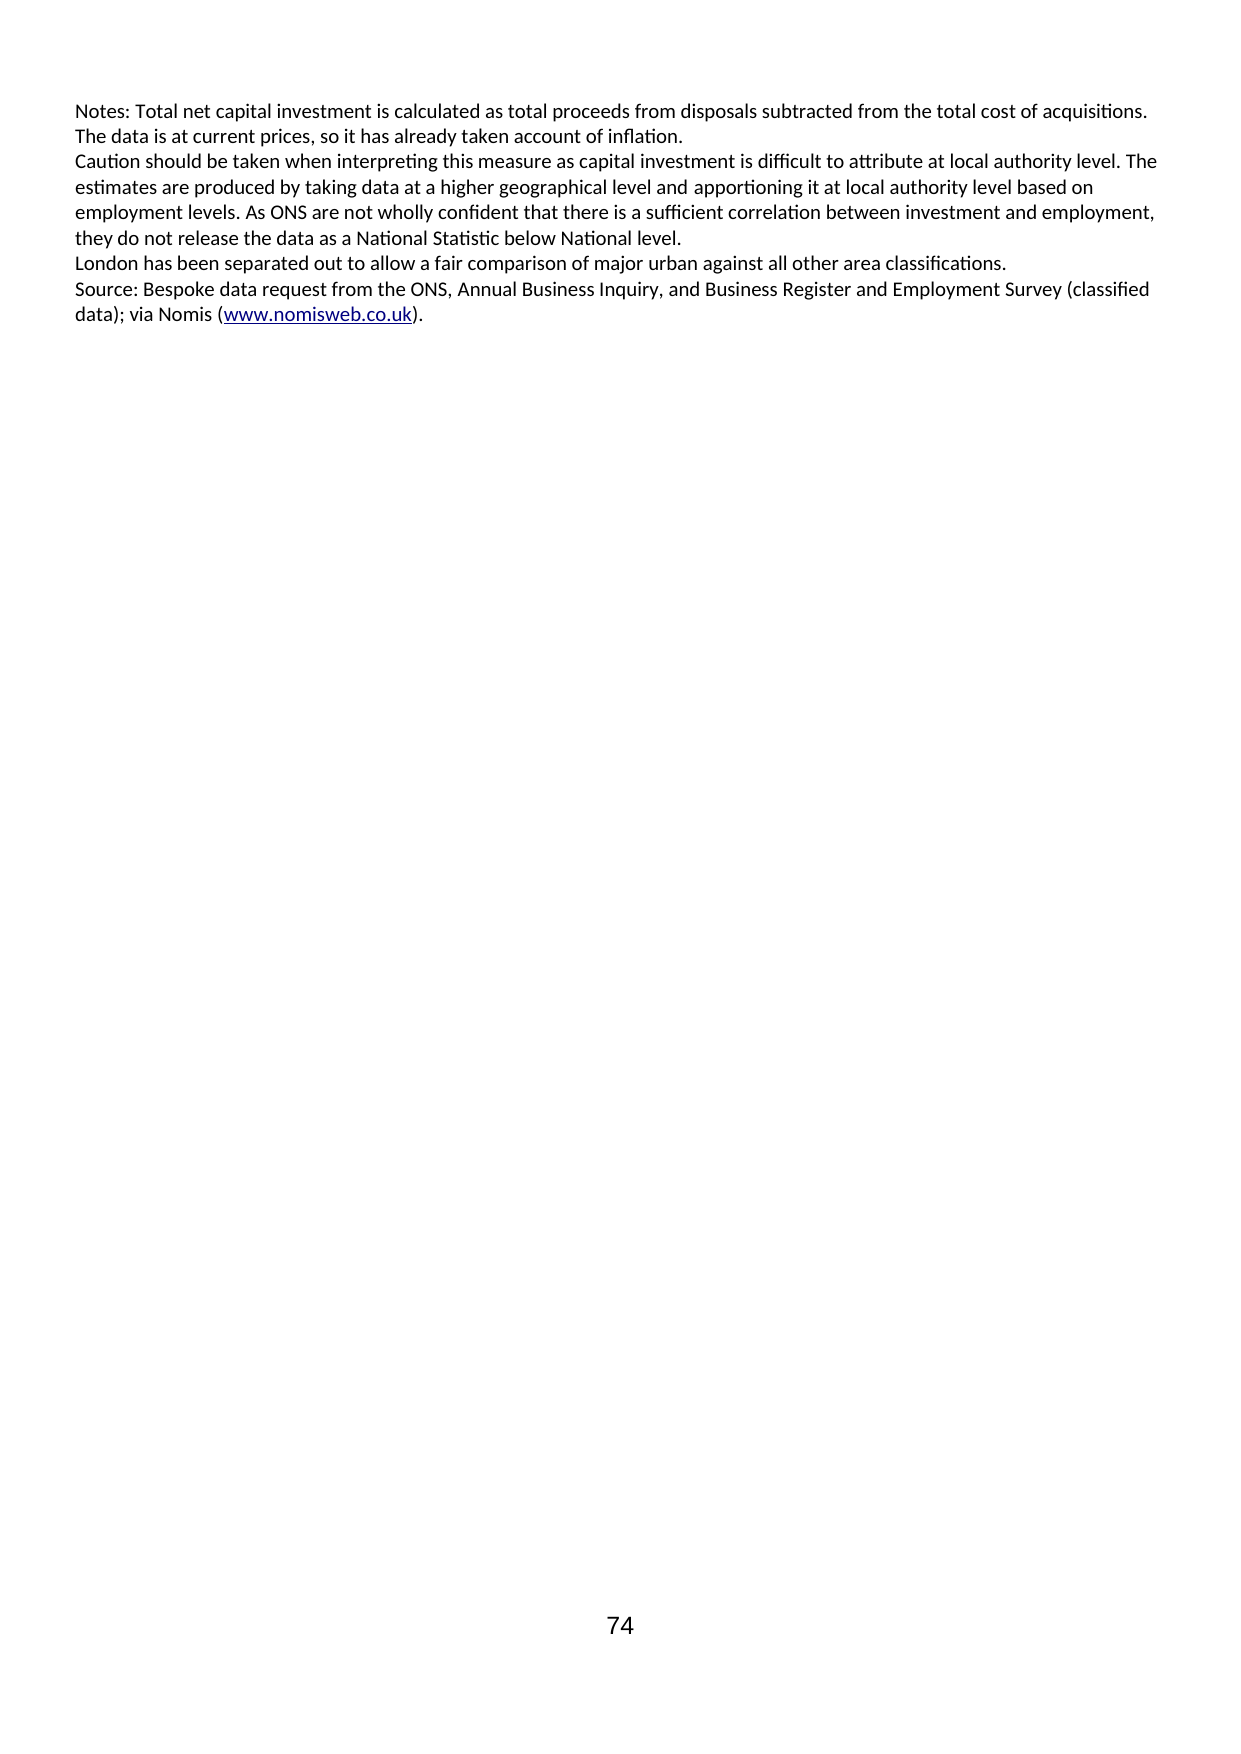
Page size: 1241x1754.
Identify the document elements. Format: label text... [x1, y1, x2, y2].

text Caution should be taken when interpreting this measure as capital investment is difficult to attribute at local authority level. The estimates are produced by taking data at a higher geographical level and apportioning it at local authority level based on employment levels. As ONS are not wholly confident that there is a sufficient correlation between investment and employment, they do not release the data as a National Statistic below National level. [75, 149, 1165, 250]
text Source: Bespoke data request from the ONS, Annual Business Inquiry, and Business Register and Employment Survey (classified data); via Nomis (www.nomisweb.co.uk). [75, 276, 1165, 327]
text Notes: Total net capital investment is calculated as total proceeds from disposals subtracted from the total cost of acquisitions. The data is at current prices, so it has already taken account of inflation. [75, 98, 1165, 149]
text London has been separated out to allow a fair comparison of major urban against all other area classifications. [75, 250, 1165, 276]
